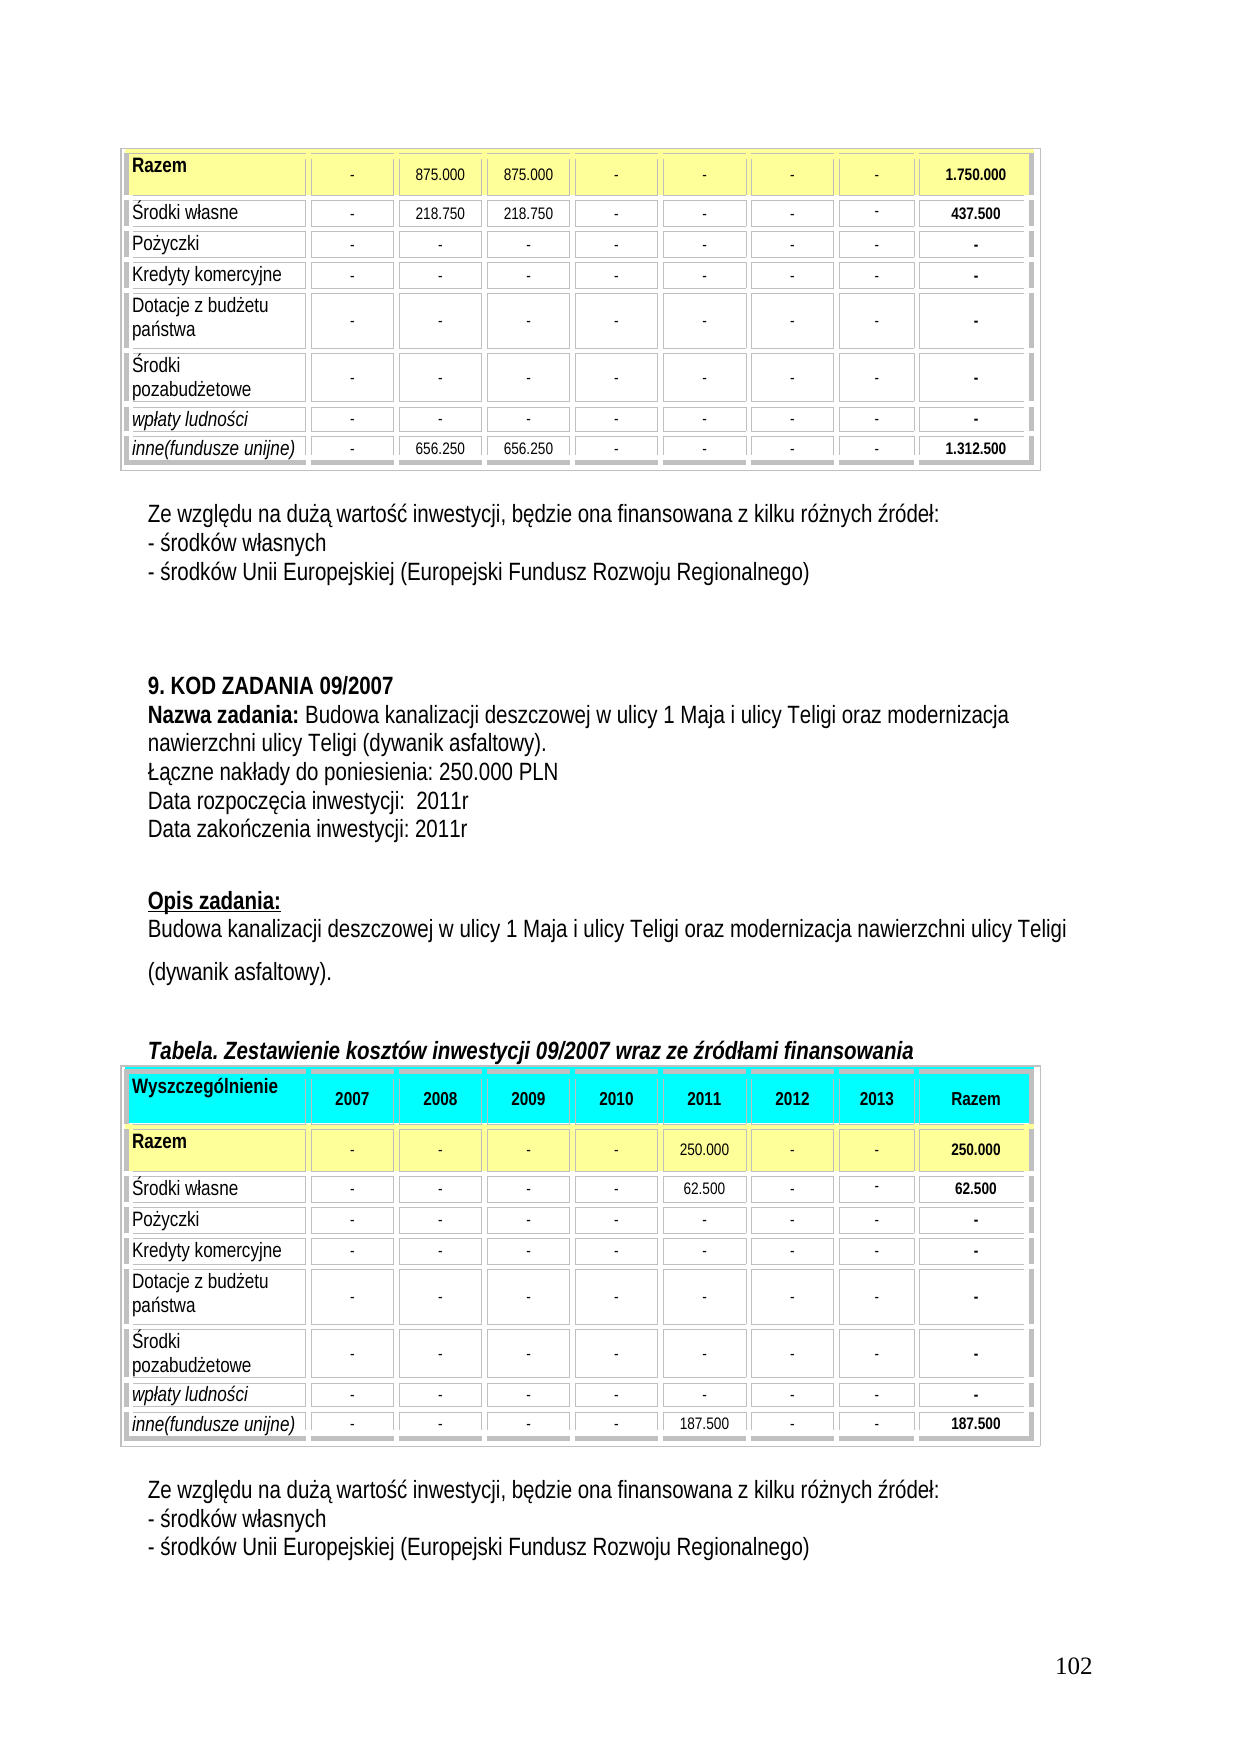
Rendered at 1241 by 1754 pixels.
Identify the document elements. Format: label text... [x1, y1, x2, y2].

table_cell - [312, 1239, 393, 1263]
table_cell - [840, 1208, 914, 1232]
table_cell - [400, 1208, 481, 1232]
table_cell 187.500 [917, 1406, 1034, 1436]
text Nazwa zadania: Budowa kanalizacji deszczowej w ulicy 1 Maja i ulicy Teligi oraz modernizacja nawierzchni ulicy Teligi (dywanik asfaltowy). [148, 700, 1092, 757]
table_cell Kredyty komercyjne [125, 1233, 308, 1263]
table_cell - [312, 408, 393, 431]
table_cell - [840, 232, 914, 257]
table_cell - [484, 1264, 572, 1324]
table_cell - [752, 263, 833, 288]
table_cell - [308, 348, 396, 401]
text Łączne nakłady do poniesienia: 250.000 PLN [148, 757, 1092, 786]
table_cell - [396, 1264, 484, 1324]
table_cell - [308, 431, 396, 460]
table_cell - [308, 1233, 396, 1263]
table_cell - [840, 354, 914, 401]
table_cell - [664, 1208, 746, 1232]
table_cell - [576, 201, 657, 226]
table_cell 437.500 [917, 195, 1034, 226]
table_cell - [308, 1377, 396, 1406]
table_cell - [752, 1177, 833, 1202]
table_cell - [400, 354, 481, 401]
table_cell - [488, 1330, 569, 1377]
table_cell - [308, 401, 396, 431]
table_cell - [308, 288, 396, 348]
table_cell - [840, 263, 914, 288]
table_cell - [748, 431, 836, 460]
table_cell - [396, 257, 484, 288]
table_cell - [836, 401, 917, 431]
table_cell - [748, 348, 836, 401]
table_cell Razem [125, 149, 308, 195]
table_cell - [836, 1406, 917, 1436]
table_cell - [484, 348, 572, 401]
table_cell Środki pozabudżetowe [125, 1324, 308, 1377]
table_cell Dotacje z budżetu państwa [125, 288, 308, 348]
table_cell 1.312.500 [917, 431, 1034, 460]
table_cell - [576, 1208, 657, 1232]
table_cell - [748, 149, 836, 195]
table_cell - [488, 294, 569, 348]
table_cell - [836, 1377, 917, 1406]
table_cell - [308, 226, 396, 257]
text - środków Unii Europejskiej (Europejski Fundusz Rozwoju Regionalnego) [148, 1532, 1092, 1561]
table_cell - [836, 431, 917, 460]
table_header 2013 [836, 1067, 917, 1123]
table_cell - [484, 288, 572, 348]
table_cell Dotacje z budżetu państwa [125, 1264, 308, 1324]
table_cell - [396, 1171, 484, 1202]
table_header Razem [917, 1067, 1034, 1123]
table_cell - [484, 401, 572, 431]
table_cell - [312, 354, 393, 401]
table_cell - [308, 257, 396, 288]
table_cell - [660, 288, 748, 348]
table_cell - [660, 226, 748, 257]
table_cell - [484, 1202, 572, 1232]
table_cell - [396, 1124, 484, 1171]
table_cell - [312, 1384, 393, 1406]
text Opis zadania: [148, 886, 1092, 914]
table_cell 656.250 [396, 431, 484, 460]
table_cell - [484, 1171, 572, 1202]
table_cell wpłaty ludności [125, 1377, 308, 1406]
text - środków własnych [148, 528, 1092, 556]
table_header 2012 [748, 1067, 836, 1123]
table_cell - [664, 294, 746, 348]
table_cell - [664, 1270, 746, 1324]
table_cell - [488, 263, 569, 288]
table_cell - [748, 1171, 836, 1202]
table_cell inne(fundusze unijne) [125, 431, 308, 460]
table_cell - [572, 1202, 660, 1232]
table_cell Środki własne [125, 1171, 308, 1202]
table_cell - [660, 431, 748, 460]
table_cell 656.250 [484, 431, 572, 460]
table_cell - [748, 257, 836, 288]
table_cell - [664, 201, 746, 226]
table_cell Środki własne [125, 195, 308, 226]
table_cell - [576, 1130, 657, 1171]
table_cell 250.000 [917, 1124, 1034, 1171]
table_cell - [752, 1330, 833, 1377]
table_cell 187.500 [660, 1406, 748, 1436]
table_cell - [576, 263, 657, 288]
table_cell - [308, 1202, 396, 1232]
table_cell - [312, 1208, 393, 1232]
table_cell - [572, 1124, 660, 1171]
table_cell - [836, 1124, 917, 1171]
table_header 2009 [484, 1067, 572, 1123]
table_cell - [840, 294, 914, 348]
table_cell - [484, 1124, 572, 1171]
table_cell - [748, 226, 836, 257]
table_cell - [836, 348, 917, 401]
table_cell - [576, 232, 657, 257]
table_cell Środki pozabudżetowe [125, 348, 308, 401]
table_cell - [484, 226, 572, 257]
table_cell - [484, 1406, 572, 1436]
table_cell - [308, 1324, 396, 1377]
table_cell 875.000 [396, 149, 484, 195]
table_cell - [752, 354, 833, 401]
table_cell - [400, 408, 481, 431]
table_cell - [312, 294, 393, 348]
table_cell 218.750 [396, 195, 484, 226]
table_cell - [576, 1239, 657, 1263]
table_cell - [488, 1270, 569, 1324]
table_cell - [572, 257, 660, 288]
table_cell - [572, 401, 660, 431]
table_cell - [308, 149, 396, 195]
table_cell - [312, 232, 393, 257]
table_cell - [748, 1377, 836, 1406]
table_cell - [836, 149, 917, 195]
table_cell - [396, 288, 484, 348]
table_cell - [917, 1324, 1034, 1377]
table_cell - [840, 1239, 914, 1263]
table_cell - [836, 226, 917, 257]
table_cell - [752, 201, 833, 226]
text - środków Unii Europejskiej (Europejski Fundusz Rozwoju Regionalnego) [148, 556, 1092, 585]
table_cell - [572, 226, 660, 257]
table_cell - [752, 1384, 833, 1406]
table_cell - [660, 195, 748, 226]
table_cell - [400, 1130, 481, 1171]
table_cell 1.750.000 [917, 149, 1034, 195]
table_cell - [488, 232, 569, 257]
table_cell - [752, 1239, 833, 1263]
text Tabela. Zestawienie kosztów inwestycji 09/2007 wraz ze źródłami finansowania [148, 1036, 1092, 1065]
table_cell - [572, 149, 660, 195]
table_cell - [488, 1130, 569, 1171]
table_cell - [396, 401, 484, 431]
table_header 2011 [660, 1067, 748, 1123]
table_cell - [917, 1377, 1034, 1406]
table_cell - [836, 257, 917, 288]
table_cell - [752, 1130, 833, 1171]
table_cell - [836, 1233, 917, 1263]
table_cell - [752, 232, 833, 257]
table_cell - [840, 1130, 914, 1171]
table_cell - [576, 354, 657, 401]
text Ze względu na dużą wartość inwestycji, będzie ona finansowana z kilku różnych źródeł: [148, 1475, 1092, 1503]
table_cell - [748, 288, 836, 348]
table_cell - [664, 1239, 746, 1263]
table_cell - [488, 1239, 569, 1263]
table_cell - [660, 1324, 748, 1377]
table_cell - [917, 1264, 1034, 1324]
table_cell - [748, 401, 836, 431]
table_cell 875.000 [484, 149, 572, 195]
table_cell - [572, 288, 660, 348]
table_cell - [308, 1124, 396, 1171]
table_cell - [752, 1270, 833, 1324]
table_cell - [840, 1270, 914, 1324]
table_header 2007 [308, 1067, 396, 1123]
table_cell - [840, 201, 914, 226]
table_cell - [400, 1384, 481, 1406]
table_cell - [660, 1264, 748, 1324]
table_cell - [572, 1264, 660, 1324]
table_cell - [400, 232, 481, 257]
table_cell - [917, 348, 1034, 401]
table_cell - [308, 195, 396, 226]
table_cell - [572, 195, 660, 226]
text Budowa kanalizacji deszczowej w ulicy 1 Maja i ulicy Teligi oraz modernizacja nawierzchni ulicy Teligi (dywanik asfaltowy). [148, 914, 1092, 986]
table_cell - [572, 431, 660, 460]
table_header 2010 [572, 1067, 660, 1123]
table_cell - [836, 195, 917, 226]
table_cell wpłaty ludności [125, 401, 308, 431]
table_cell - [488, 1208, 569, 1232]
table_cell - [396, 226, 484, 257]
table_cell - [660, 1377, 748, 1406]
table_cell - [484, 1377, 572, 1406]
table_cell - [312, 1177, 393, 1202]
table_cell - [484, 257, 572, 288]
table_cell - [917, 1202, 1034, 1232]
text - środków własnych [148, 1503, 1092, 1532]
table_cell - [917, 288, 1034, 348]
table_cell - [572, 1406, 660, 1436]
table_cell - [836, 1324, 917, 1377]
table_cell inne(fundusze unijne) [125, 1406, 308, 1436]
table_cell - [748, 1406, 836, 1436]
table_cell - [748, 1324, 836, 1377]
table_cell - [836, 288, 917, 348]
table_cell - [488, 408, 569, 431]
table_cell - [660, 149, 748, 195]
table_cell - [572, 1233, 660, 1263]
table_cell - [488, 1384, 569, 1406]
table_cell - [917, 226, 1034, 257]
table_cell - [572, 1377, 660, 1406]
table_cell - [400, 1270, 481, 1324]
table_cell Pożyczki [125, 1202, 308, 1232]
table_cell - [396, 1406, 484, 1436]
table_cell 62.500 [660, 1171, 748, 1202]
table_cell - [312, 1130, 393, 1171]
table_cell - [576, 1177, 657, 1202]
table_cell - [917, 1233, 1034, 1263]
table_cell - [308, 1264, 396, 1324]
table_cell - [484, 1324, 572, 1377]
table_cell Razem [125, 1124, 308, 1171]
table_cell - [664, 232, 746, 257]
table_cell - [660, 401, 748, 431]
table_cell - [752, 408, 833, 431]
table_cell - [748, 1202, 836, 1232]
table_cell - [312, 1330, 393, 1377]
table_cell - [484, 1233, 572, 1263]
table_cell 62.500 [917, 1171, 1034, 1202]
table_cell - [660, 1202, 748, 1232]
table_cell - [840, 408, 914, 431]
table_cell - [396, 1377, 484, 1406]
table_cell 218.750 [484, 195, 572, 226]
table_cell - [312, 201, 393, 226]
table_cell - [312, 1270, 393, 1324]
table_cell - [572, 1324, 660, 1377]
table_cell - [752, 294, 833, 348]
table_cell - [748, 1264, 836, 1324]
table_cell - [400, 263, 481, 288]
table_cell - [664, 1384, 746, 1406]
table_cell - [576, 294, 657, 348]
table_cell - [664, 354, 746, 401]
table_cell - [396, 1202, 484, 1232]
table_cell - [836, 1202, 917, 1232]
table_cell - [576, 408, 657, 431]
table_cell - [576, 1270, 657, 1324]
table_cell - [396, 348, 484, 401]
table_cell - [664, 408, 746, 431]
table_cell - [488, 1177, 569, 1202]
table_cell - [836, 1264, 917, 1324]
table_cell - [840, 1384, 914, 1406]
table_cell - [576, 1330, 657, 1377]
table_cell - [400, 1177, 481, 1202]
table_cell - [840, 1330, 914, 1377]
table_cell Pożyczki [125, 226, 308, 257]
table_cell - [572, 348, 660, 401]
table_cell - [748, 1124, 836, 1171]
table_cell - [396, 1233, 484, 1263]
table_cell - [660, 257, 748, 288]
table_cell - [664, 1330, 746, 1377]
table_cell - [840, 1177, 914, 1202]
table_cell - [660, 1233, 748, 1263]
table_cell - [917, 401, 1034, 431]
table_header 2008 [396, 1067, 484, 1123]
text Data zakończenia inwestycji: 2011r [148, 814, 1092, 843]
table_cell - [748, 195, 836, 226]
text Data rozpoczęcia inwestycji: 2011r [148, 786, 1092, 814]
table_cell - [917, 257, 1034, 288]
table_cell - [400, 1330, 481, 1377]
text 9. KOD ZADANIA 09/2007 [148, 671, 1092, 700]
table_cell Kredyty komercyjne [125, 257, 308, 288]
table_cell - [312, 263, 393, 288]
table_cell - [396, 1324, 484, 1377]
table_cell - [660, 348, 748, 401]
text Ze względu na dużą wartość inwestycji, będzie ona finansowana z kilku różnych źródeł: [148, 499, 1092, 528]
table_header Wyszczególnienie [125, 1067, 308, 1123]
table_cell 250.000 [660, 1124, 748, 1171]
table_cell - [308, 1171, 396, 1202]
table_cell - [664, 263, 746, 288]
table_cell - [400, 1239, 481, 1263]
table_cell - [576, 1384, 657, 1406]
table_cell - [572, 1171, 660, 1202]
table_cell - [748, 1233, 836, 1263]
table_cell - [488, 354, 569, 401]
table_cell - [836, 1171, 917, 1202]
table_cell - [400, 294, 481, 348]
table_cell - [308, 1406, 396, 1436]
table_cell - [752, 1208, 833, 1232]
